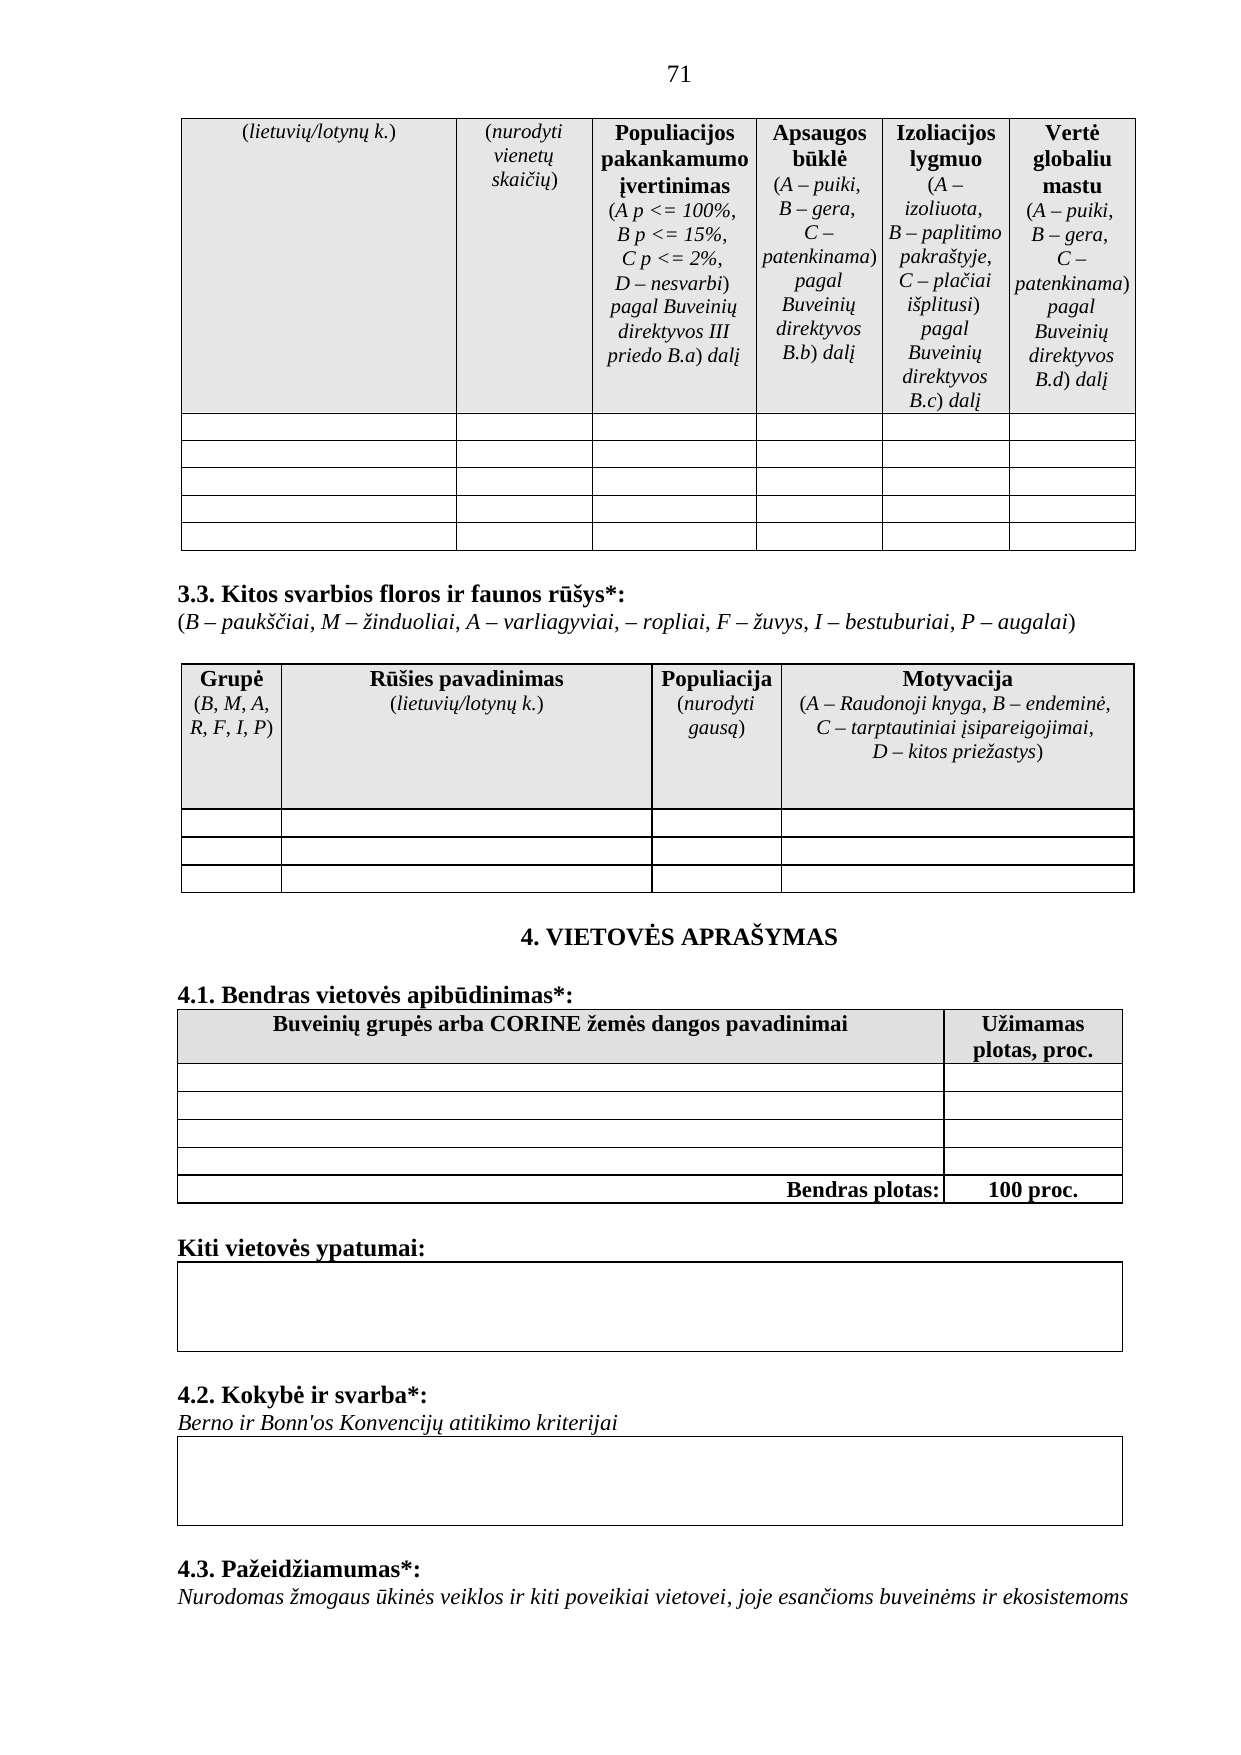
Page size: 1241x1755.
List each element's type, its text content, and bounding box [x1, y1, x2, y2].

text (B – paukščiai, M – žinduoliai, A – varliagyviai, – ropliai, F – žuvys, I – bestuburiai, P – augalai) [177, 608, 1181, 634]
table_cell [282, 866, 651, 892]
table_cell [457, 414, 592, 440]
table_cell [945, 1092, 1122, 1118]
table_header (lietuvių/lotynų k.) [182, 119, 456, 412]
table_cell [182, 866, 281, 892]
table_cell [457, 496, 592, 522]
table_cell [757, 468, 882, 495]
table_header Motyvacija (A – Raudonoji knyga, B – endeminė, C – tarptautiniai įsipareigojimai, D – kitos priežastys) [782, 665, 1133, 808]
table_cell Bendras plotas: [178, 1176, 943, 1202]
table_cell [653, 866, 781, 892]
table_cell [593, 468, 756, 495]
table_header [178, 1263, 1122, 1351]
table_header Rūšies pavadinimas (lietuvių/lotynų k.) [282, 665, 651, 808]
table_cell [282, 838, 651, 864]
table_cell [457, 441, 592, 467]
table_cell [457, 523, 592, 549]
table_cell [178, 1120, 943, 1146]
table_cell [945, 1064, 1122, 1091]
table_cell [593, 496, 756, 522]
table_cell [593, 523, 756, 549]
table_header Grupė (B, M, A, R, F, I, P) [182, 665, 281, 808]
table_cell Populiacijos pakankamumo įvertinimas (A p <= 100%, B p <= 15%, C p <= 2%, D – nesvarbi) pagal Buveinių direktyvos III priedo B.a) dalį [593, 119, 756, 412]
table_cell [945, 1148, 1122, 1174]
table_cell [178, 1092, 943, 1118]
table_cell [1010, 441, 1135, 467]
table_cell [883, 441, 1009, 467]
table_header Populiacija (nurodyti gausą) [653, 665, 781, 808]
text Nurodomas žmogaus ūkinės veiklos ir kiti poveikiai vietovei, joje esančioms buveinėms ir ekosistemoms [177, 1583, 1181, 1610]
table_cell [182, 496, 456, 522]
text 4.1. Bendras vietovės apibūdinimas*: [177, 980, 1181, 1008]
table_cell [593, 414, 756, 440]
table_cell [757, 523, 882, 549]
table_cell [1010, 523, 1135, 549]
text Kiti vietovės ypatumai: [177, 1233, 1181, 1261]
text 4. VIETOVĖS APRAŠYMAS [177, 922, 1181, 951]
table_header Buveinių grupės arba CORINE žemės dangos pavadinimai [178, 1010, 943, 1063]
table_cell [457, 468, 592, 495]
table_cell [757, 441, 882, 467]
table_cell [182, 468, 456, 495]
table_cell [883, 468, 1009, 495]
table_cell [757, 496, 882, 522]
text 4.3. Pažeidžiamumas*: [177, 1554, 1181, 1583]
table_header [178, 1437, 1122, 1525]
table_cell Izoliacijos lygmuo (A – izoliuota, B – paplitimo pakraštyje, C – plačiai išplitusi) pagal Buveinių direktyvos B.c) dalį [883, 119, 1009, 412]
table_cell [883, 414, 1009, 440]
table_header (nurodyti vienetų skaičių) [457, 119, 592, 412]
table_cell [1010, 414, 1135, 440]
table_cell [757, 414, 882, 440]
table_cell [1010, 468, 1135, 495]
table_cell [883, 496, 1009, 522]
table_cell [178, 1148, 943, 1174]
text 4.2. Kokybė ir svarba*: [177, 1380, 1181, 1409]
table_cell [653, 810, 781, 836]
table_cell [782, 810, 1133, 836]
table_cell [883, 523, 1009, 549]
table_cell [1010, 496, 1135, 522]
table_header Užimamas plotas, proc. [945, 1010, 1122, 1063]
table_cell 100 proc. [945, 1176, 1122, 1202]
table_cell [182, 441, 456, 467]
text Berno ir Bonn'os Konvencijų atitikimo kriterijai [177, 1409, 1181, 1436]
table_cell [945, 1120, 1122, 1146]
table_cell [782, 866, 1133, 892]
table_cell [182, 414, 456, 440]
table_cell [182, 523, 456, 549]
table_cell [282, 810, 651, 836]
table_cell [182, 838, 281, 864]
table_cell [782, 838, 1133, 864]
table_cell [178, 1064, 943, 1091]
table_cell [653, 838, 781, 864]
table_cell [182, 810, 281, 836]
table_cell Apsaugos būklė (A – puiki, B – gera, C – patenkinama) pagal Buveinių direktyvos B.b) dalį [757, 119, 882, 412]
table_cell Vertė globaliu mastu (A – puiki, B – gera, C – patenkinama) pagal Buveinių direktyvos B.d) dalį [1010, 119, 1135, 412]
table_cell [593, 441, 756, 467]
text 3.3. Kitos svarbios floros ir faunos rūšys*: [177, 579, 1181, 608]
